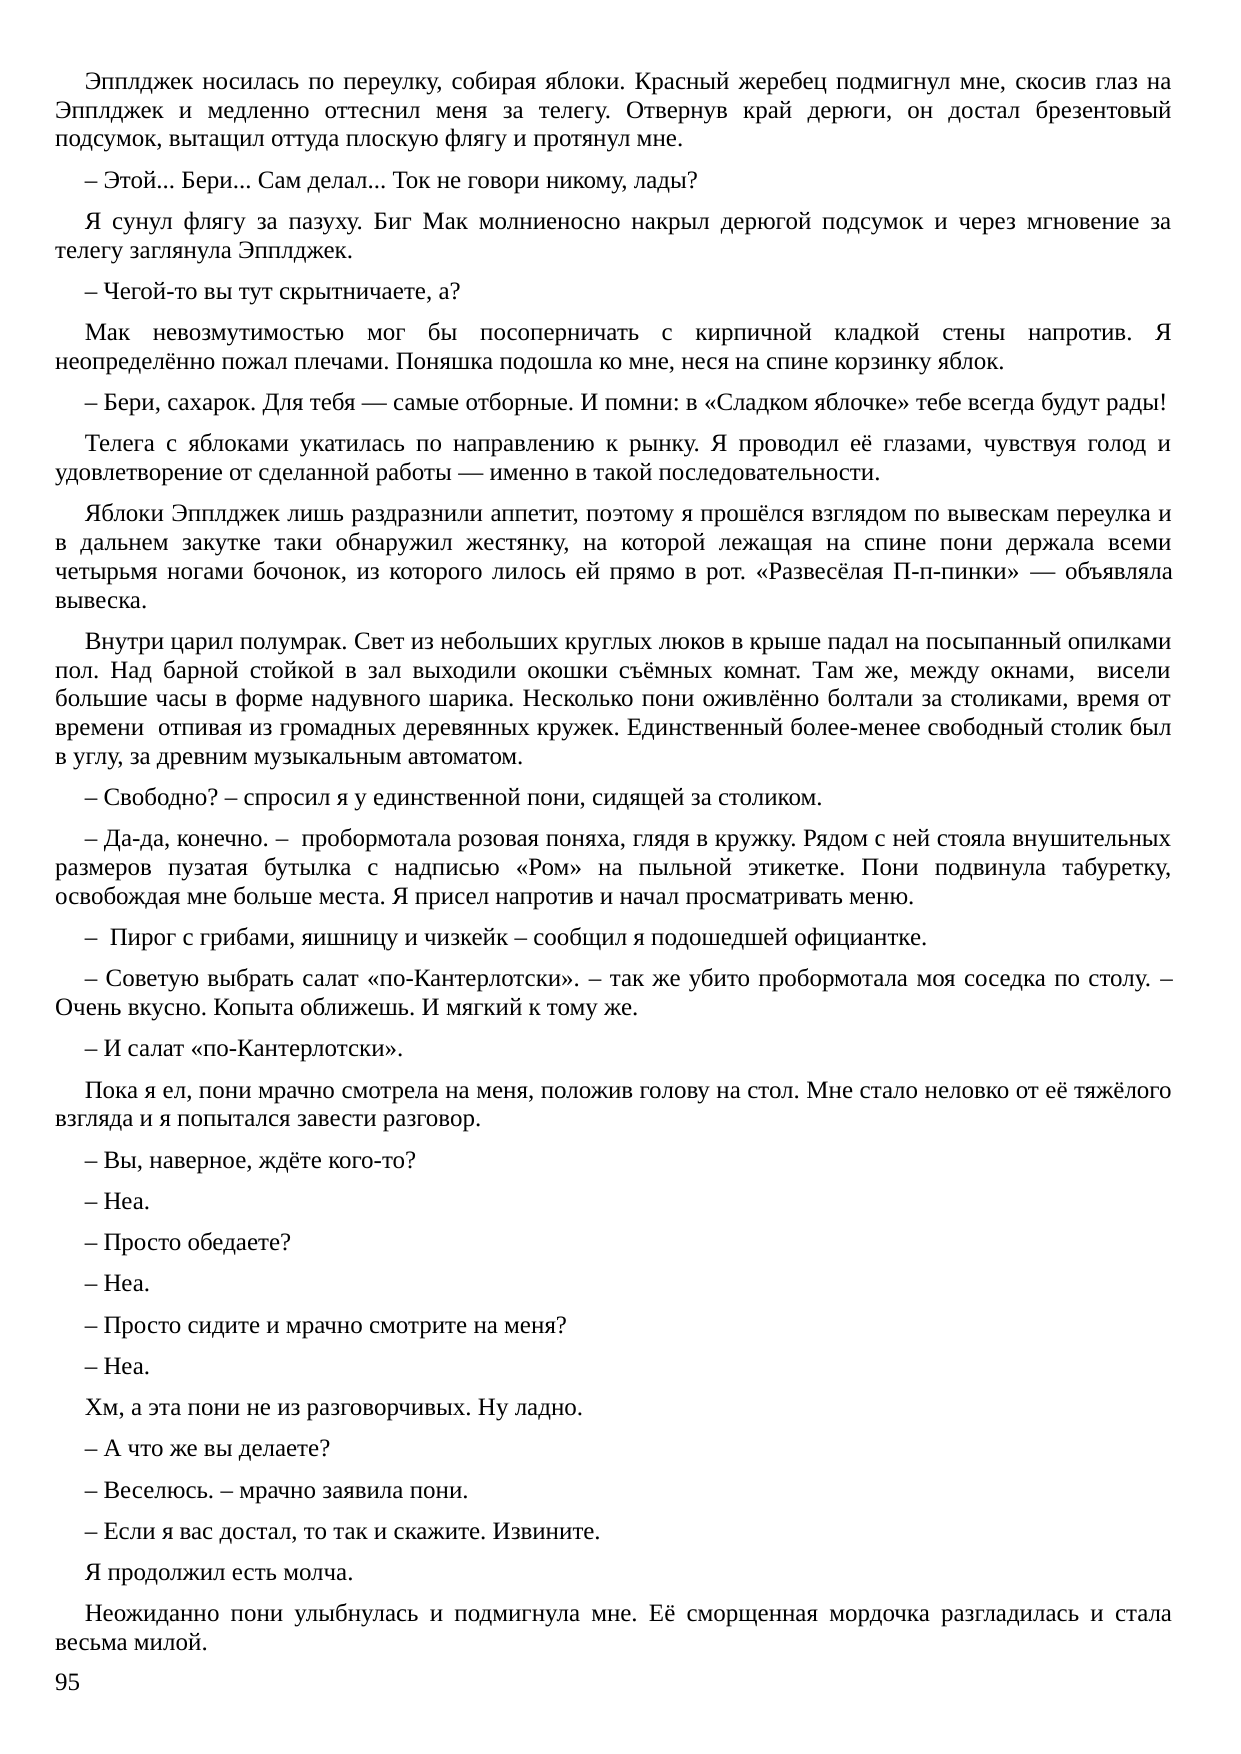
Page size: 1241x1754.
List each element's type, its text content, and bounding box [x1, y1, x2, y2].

text Я продолжил есть молча. [55, 1557, 1173, 1586]
text Хм, а эта пони не из разговорчивых. Ну ладно. [55, 1392, 1173, 1421]
text Неожиданно пони улыбнулась и подмигнула мне. Её сморщенная мордочка разгладилась и стала весьма милой. [55, 1598, 1173, 1656]
text – Вы, наверное, ждёте кого-то? [55, 1145, 1173, 1173]
text – Советую выбрать салат «по-Кантерлотски». – так же убито пробормотала моя соседка по столу. – Очень вкусно. Копыта оближешь. И мягкий к тому же. [55, 963, 1173, 1021]
text – Да-да, конечно. – пробормотала розовая поняха, глядя в кружку. Рядом с ней стояла внушительных размеров пузатая бутылка с надписью «Ром» на пыльной этикетке. Пони подвинула табуретку, освобождая мне больше места. Я присел напротив и начал просматривать меню. [55, 823, 1173, 910]
text – Неа. [55, 1186, 1173, 1215]
text Эпплджек носилась по переулку, собирая яблоки. Красный жеребец подмигнул мне, скосив глаз на Эпплджек и медленно оттеснил меня за телегу. Отвернув край дерюги, он достал брезентовый подсумок, вытащил оттуда плоскую флягу и протянул мне. [55, 66, 1173, 152]
text – Чегой-то вы тут скрытничаете, а? [55, 276, 1173, 305]
text – И салат «по-Кантерлотски». [55, 1033, 1173, 1062]
text – Просто обедаете? [55, 1227, 1173, 1256]
text – Веселюсь. – мрачно заявила пони. [55, 1475, 1173, 1503]
text – Неа. [55, 1268, 1173, 1297]
text – Этой... Бери... Сам делал... Ток не говори никому, лады? [55, 165, 1173, 193]
text – Неа. [55, 1351, 1173, 1380]
text – Просто сидите и мрачно смотрите на меня? [55, 1310, 1173, 1338]
text Пока я ел, пони мрачно смотрела на меня, положив голову на стол. Мне стало неловко от её тяжёлого взгляда и я попытался завести разговор. [55, 1075, 1173, 1132]
text Я сунул флягу за пазуху. Биг Мак молниеносно накрыл дерюгой подсумок и через мгновение за телегу заглянула Эпплджек. [55, 206, 1173, 263]
text Телега с яблоками укатилась по направлению к рынку. Я проводил её глазами, чувствуя голод и удовлетворение от сделанной работы — именно в такой последовательности. [55, 428, 1173, 486]
text Яблоки Эпплджек лишь раздразнили аппетит, поэтому я прошёлся взглядом по вывескам переулка и в дальнем закутке таки обнаружил жестянку, на которой лежащая на спине пони держала всеми четырьмя ногами бочонок, из которого лилось ей прямо в рот. «Развесёлая П-п-пинки» — объявляла вывеска. [55, 498, 1173, 613]
text – Бери, сахарок. Для тебя — самые отборные. И помни: в «Сладком яблочке» тебе всегда будут рады! [55, 387, 1173, 416]
text – Свободно? – спросил я у единственной пони, сидящей за столиком. [55, 782, 1173, 811]
text Внутри царил полумрак. Свет из небольших круглых люков в крыше падал на посыпанный опилками пол. Над барной стойкой в зал выходили окошки съёмных комнат. Там же, между окнами, висели большие часы в форме надувного шарика. Несколько пони оживлённо болтали за столиками, время от времени отпивая из громадных деревянных кружек. Единственный более-менее свободный столик был в углу, за древним музыкальным автоматом. [55, 626, 1173, 770]
text – Пирог с грибами, яишницу и чизкейк – сообщил я подошедшей официантке. [55, 922, 1173, 951]
text – Если я вас достал, то так и скажите. Извините. [55, 1516, 1173, 1545]
text Мак невозмутимостью мог бы посоперничать с кирпичной кладкой стены напротив. Я неопределённо пожал плечами. Поняшка подошла ко мне, неся на спине корзинку яблок. [55, 317, 1173, 375]
text – А что же вы делаете? [55, 1433, 1173, 1462]
